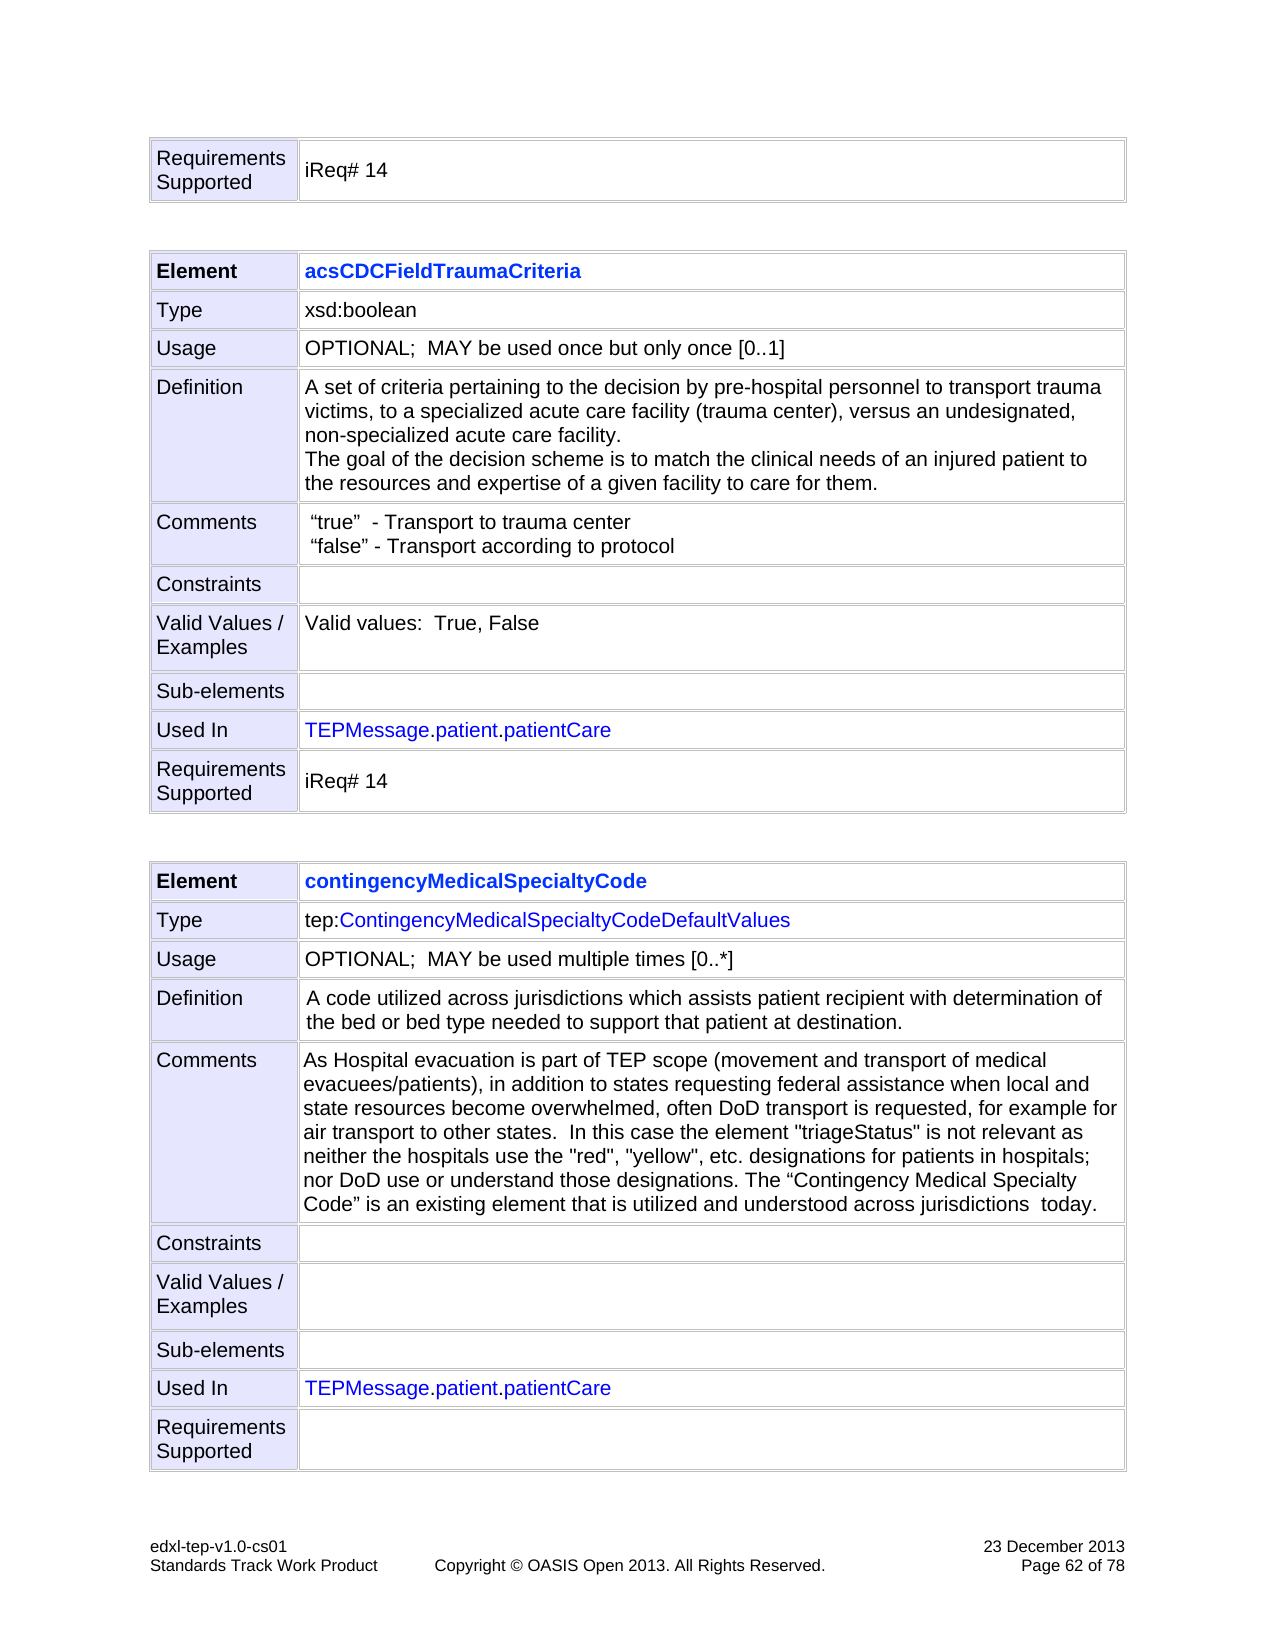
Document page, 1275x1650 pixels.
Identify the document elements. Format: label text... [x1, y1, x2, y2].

table_cell Type [152, 903, 297, 938]
table_cell xsd:boolean [300, 292, 1124, 328]
table_cell tep:ContingencyMedicalSpecialtyCodeDefaultValues [300, 903, 1124, 938]
table_cell OPTIONAL; MAY be used multiple times [0..*] [300, 942, 1124, 977]
table_cell Usage [152, 331, 297, 366]
table_header acsCDCFieldTraumaCriteria [300, 254, 1124, 289]
table_cell [300, 1264, 1124, 1329]
table_cell [300, 567, 1124, 602]
table_cell As Hospital evacuation is part of TEP scope (movement and transport of medical evacuees/patients), in addition to states requesting federal assistance when local and state resources become overwhelmed, often DoD transport is requested, for example for air transport to other states. In this case the element "triageStatus" is not relevant as neither the hospitals use the "red", "yellow", etc. designations for patients in hospitals; nor DoD use or understand those designations. The “Contingency Medical Specialty Code” is an existing element that is utilized and understood across jurisdictions today. [300, 1043, 1124, 1222]
table_cell [300, 674, 1124, 709]
table_cell TEPMessage.patient.patientCare [300, 1371, 1124, 1406]
table_cell Definition [152, 370, 297, 501]
table_cell A set of criteria pertaining to the decision by pre-hospital personnel to transport trauma victims, to a specialized acute care facility (trauma center), versus an undesignated, non-specialized acute care facility. The goal of the decision scheme is to match the clinical needs of an injured patient to the resources and expertise of a given facility to care for them. [300, 370, 1124, 501]
table_cell Valid Values / Examples [152, 1264, 297, 1329]
table_cell A code utilized across jurisdictions which assists patient recipient with determination of the bed or bed type needed to support that patient at destination. [300, 980, 1124, 1040]
table_cell Constraints [152, 567, 297, 602]
table_cell Valid values: True, False [300, 606, 1124, 670]
table_cell “true” - Transport to trauma center “false” - Transport according to protocol [300, 504, 1124, 564]
table_cell Valid Values / Examples [152, 606, 297, 670]
table_cell Requirements Supported [152, 751, 297, 811]
table_cell Definition [152, 980, 297, 1040]
table_cell TEPMessage.patient.patientCare [300, 712, 1124, 748]
table_cell [300, 1332, 1124, 1368]
table_header contingencyMedicalSpecialtyCode [300, 864, 1124, 899]
table_cell Used In [152, 1371, 297, 1406]
table_header Element [152, 864, 297, 899]
table_cell OPTIONAL; MAY be used once but only once [0..1] [300, 331, 1124, 366]
table_cell Requirements Supported [152, 141, 297, 200]
table_cell Requirements Supported [152, 1410, 297, 1469]
table_cell Usage [152, 942, 297, 977]
table_cell iReq# 14 [300, 751, 1124, 811]
table_cell Comments [152, 1043, 297, 1222]
table_cell Comments [152, 504, 297, 564]
table_header Element [152, 254, 297, 289]
table_cell Sub-elements [152, 1332, 297, 1368]
table_cell Type [152, 292, 297, 328]
table_cell Constraints [152, 1226, 297, 1261]
table_cell [300, 1410, 1124, 1469]
table_cell Used In [152, 712, 297, 748]
table_cell Sub-elements [152, 674, 297, 709]
table_cell [300, 1226, 1124, 1261]
table_cell iReq# 14 [300, 141, 1124, 200]
